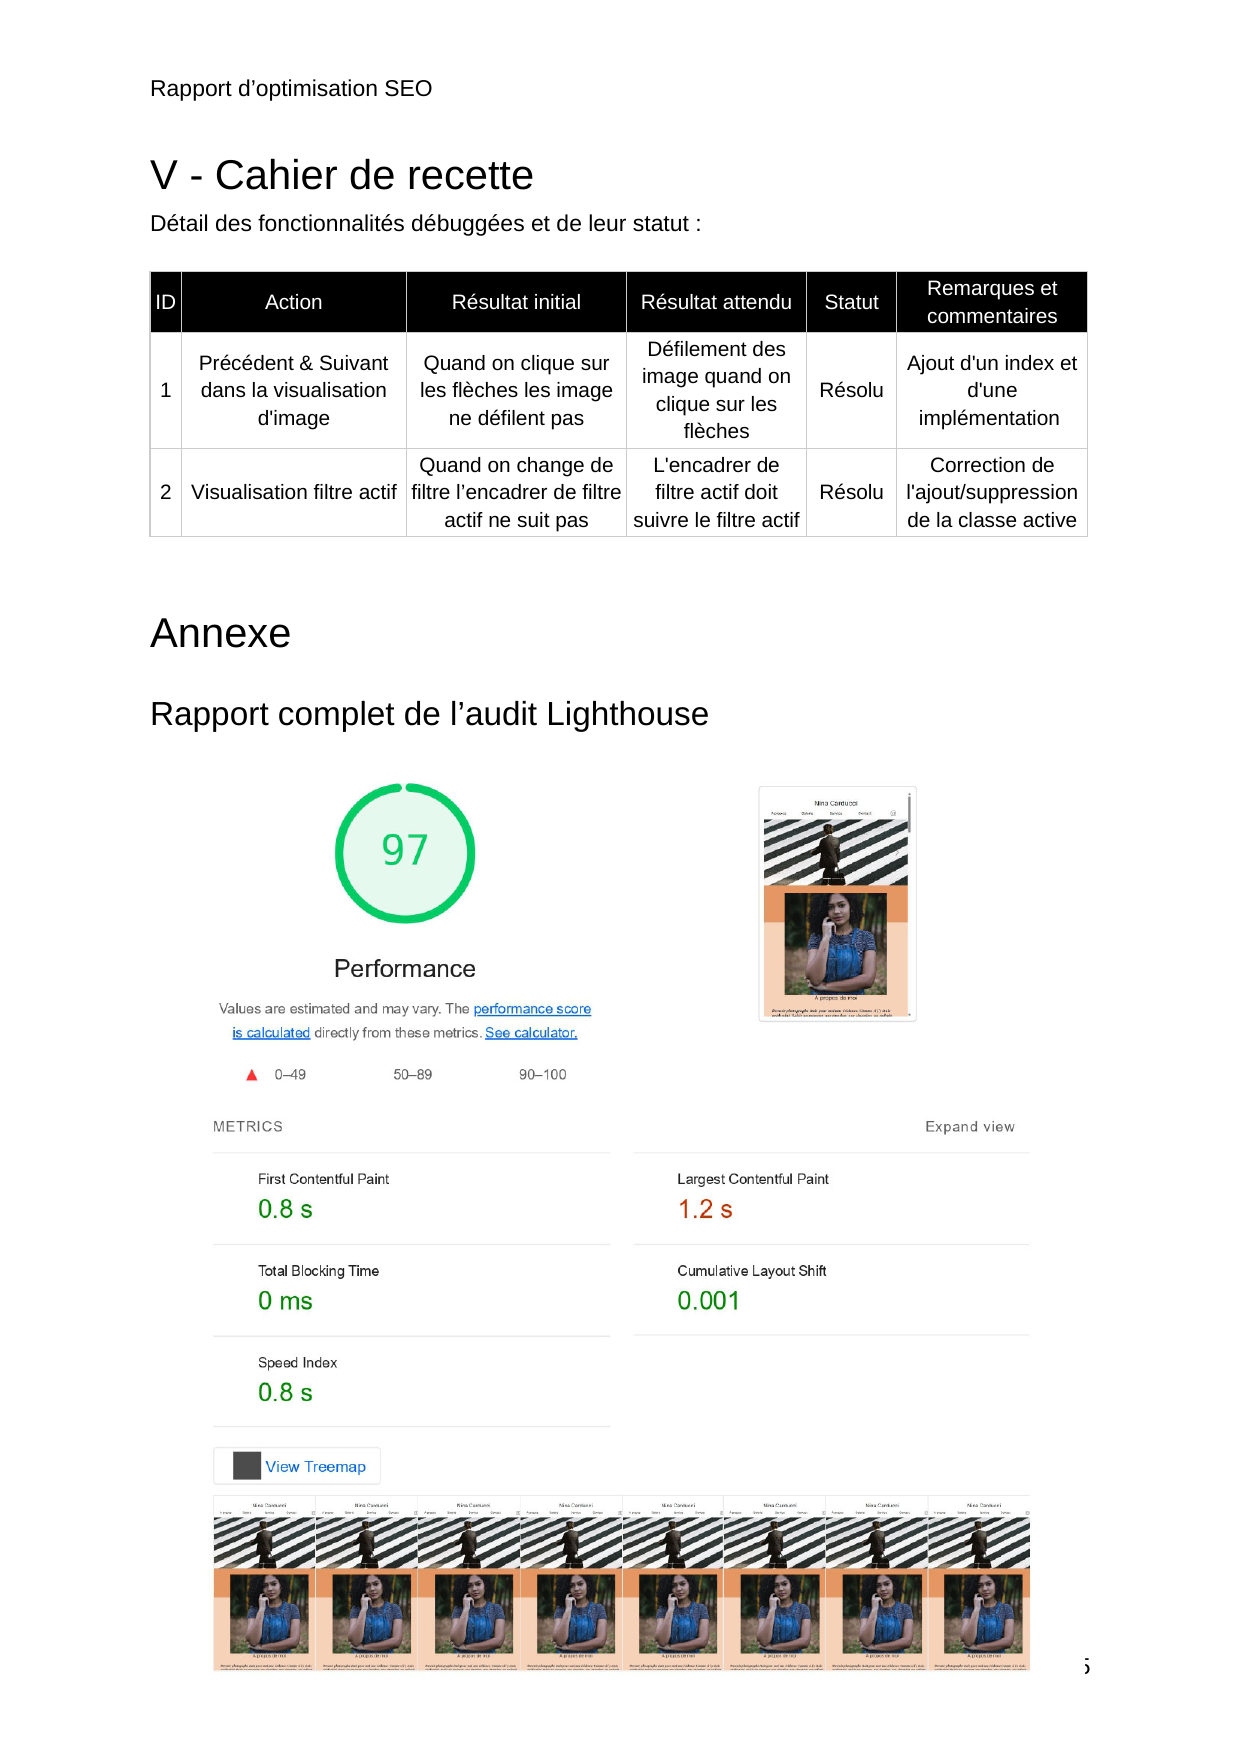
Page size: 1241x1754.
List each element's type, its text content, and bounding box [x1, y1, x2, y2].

table_cell Quand on clique sur les flèches les image ne défilent pas [407, 333, 626, 447]
subtitle Annexe [150, 609, 1090, 657]
subtitle V - Cahier de recette [150, 150, 1090, 198]
table_header Action [182, 272, 406, 332]
table_cell Défilement des image quand on clique sur les flèches [627, 333, 806, 447]
table_header Statut [807, 272, 896, 332]
table_cell Visualisation filtre actif [182, 449, 406, 536]
table_header Résultat attendu [627, 272, 806, 332]
table_cell Ajout d'un index et d'une implémentation [897, 333, 1087, 447]
subtitle Rapport complet de l’audit Lighthouse [150, 694, 1090, 733]
table_cell Précédent & Suivant dans la visualisation d'image [182, 333, 406, 447]
table_header Résultat initial [407, 272, 626, 332]
table_header Remarques et commentaires [897, 272, 1087, 332]
table_cell 2 [151, 449, 181, 536]
table_cell 1 [151, 333, 181, 447]
text Détail des fonctionnalités débuggées et de leur statut : [150, 210, 1090, 237]
table_cell Correction de l'ajout/suppression de la classe active [897, 449, 1087, 536]
table_cell Résolu [807, 449, 896, 536]
picture [155, 750, 1086, 1682]
table_cell Résolu [807, 333, 896, 447]
table_header ID [151, 272, 181, 332]
table_cell L'encadrer de filtre actif doit suivre le filtre actif [627, 449, 806, 536]
table_cell Quand on change de filtre l’encadrer de filtre actif ne suit pas [407, 449, 626, 536]
